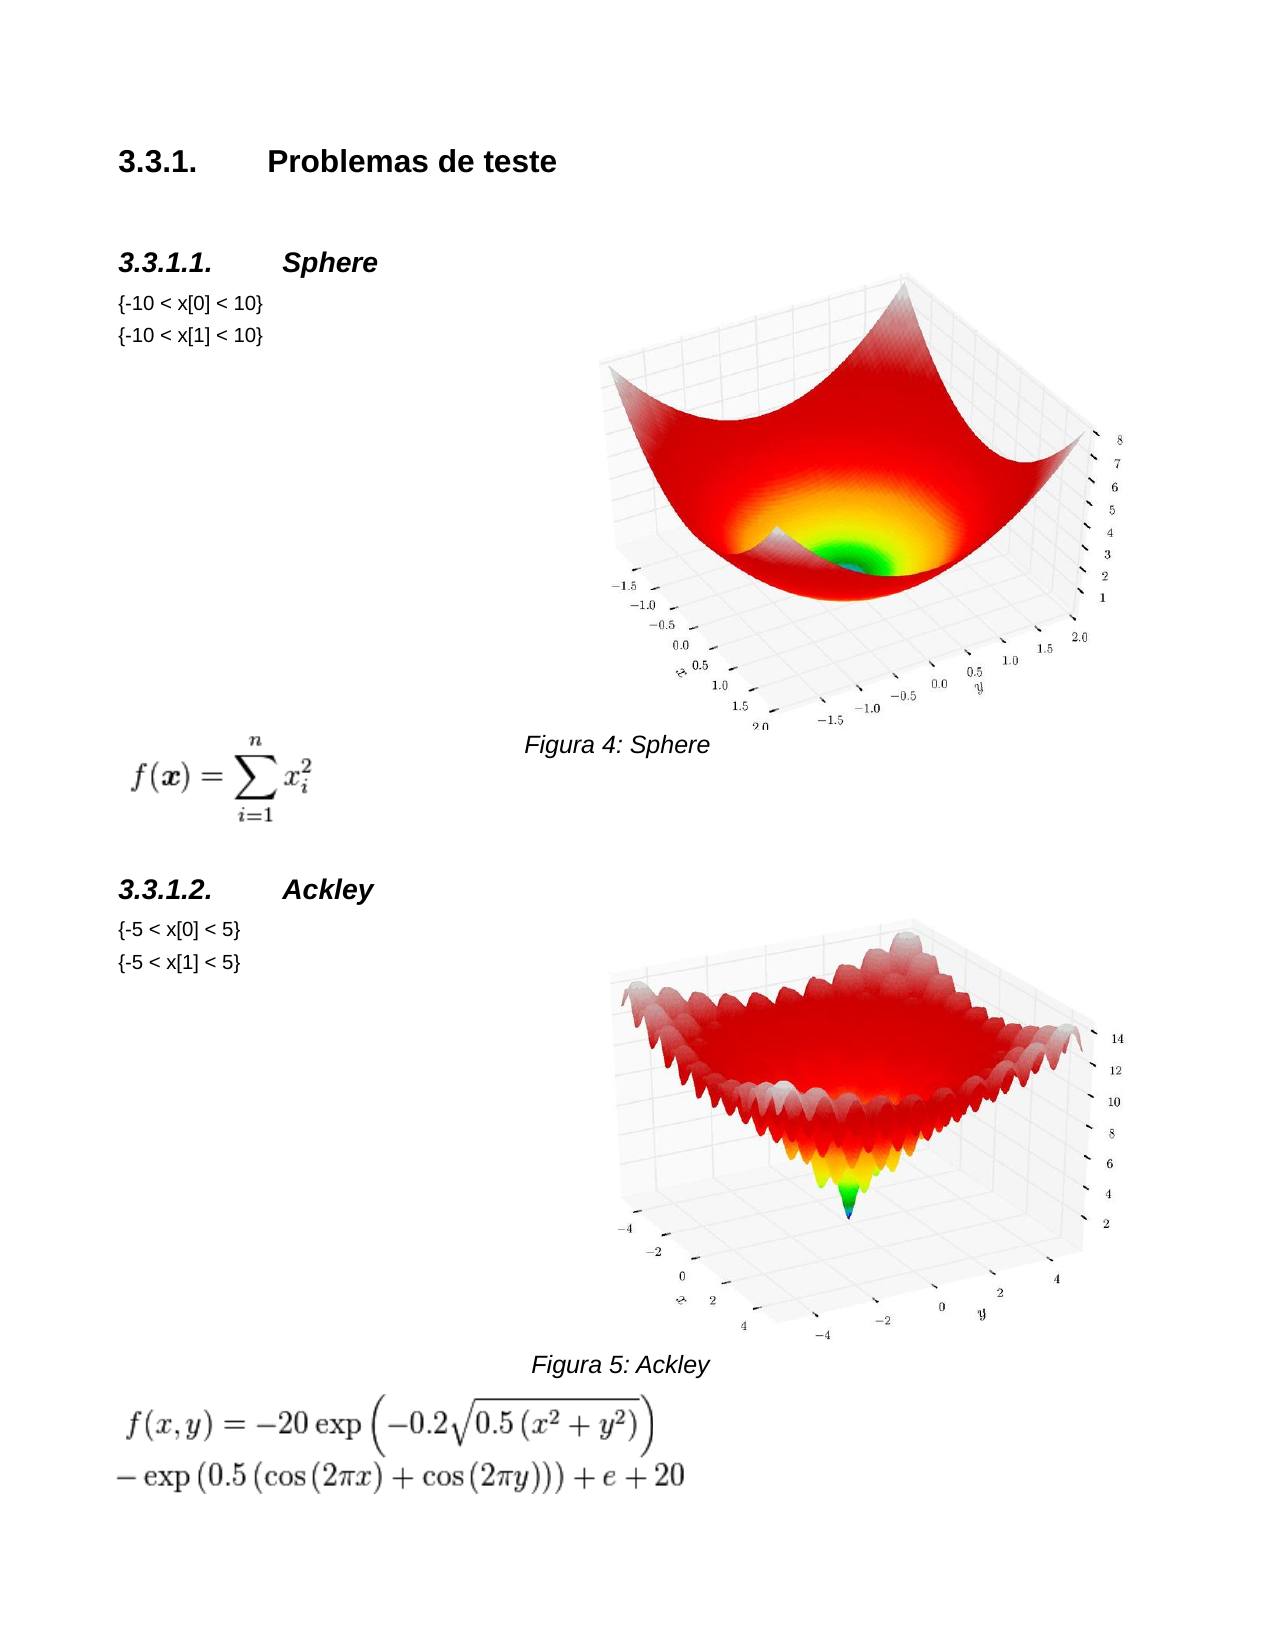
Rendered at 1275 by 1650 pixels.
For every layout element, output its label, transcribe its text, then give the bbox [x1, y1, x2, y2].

text Figura 5: Ackley [531, 1351, 1146, 1379]
subtitle Ackley [118, 873, 1157, 905]
picture [111, 735, 344, 836]
picture [126, 1394, 653, 1459]
subtitle Problemas de teste [118, 143, 1157, 179]
text {-5 < x[0] < 5} [118, 918, 531, 941]
text Figura 4: Sphere [524, 730, 1146, 759]
text {-5 < x[1] < 5} [118, 950, 531, 973]
text {-10 < x[1] < 10} [118, 323, 524, 346]
picture [116, 1460, 684, 1494]
text {-10 < x[0] < 10} [118, 291, 524, 314]
picture [524, 263, 1146, 730]
picture [531, 888, 1147, 1351]
subtitle Sphere [118, 246, 1157, 278]
